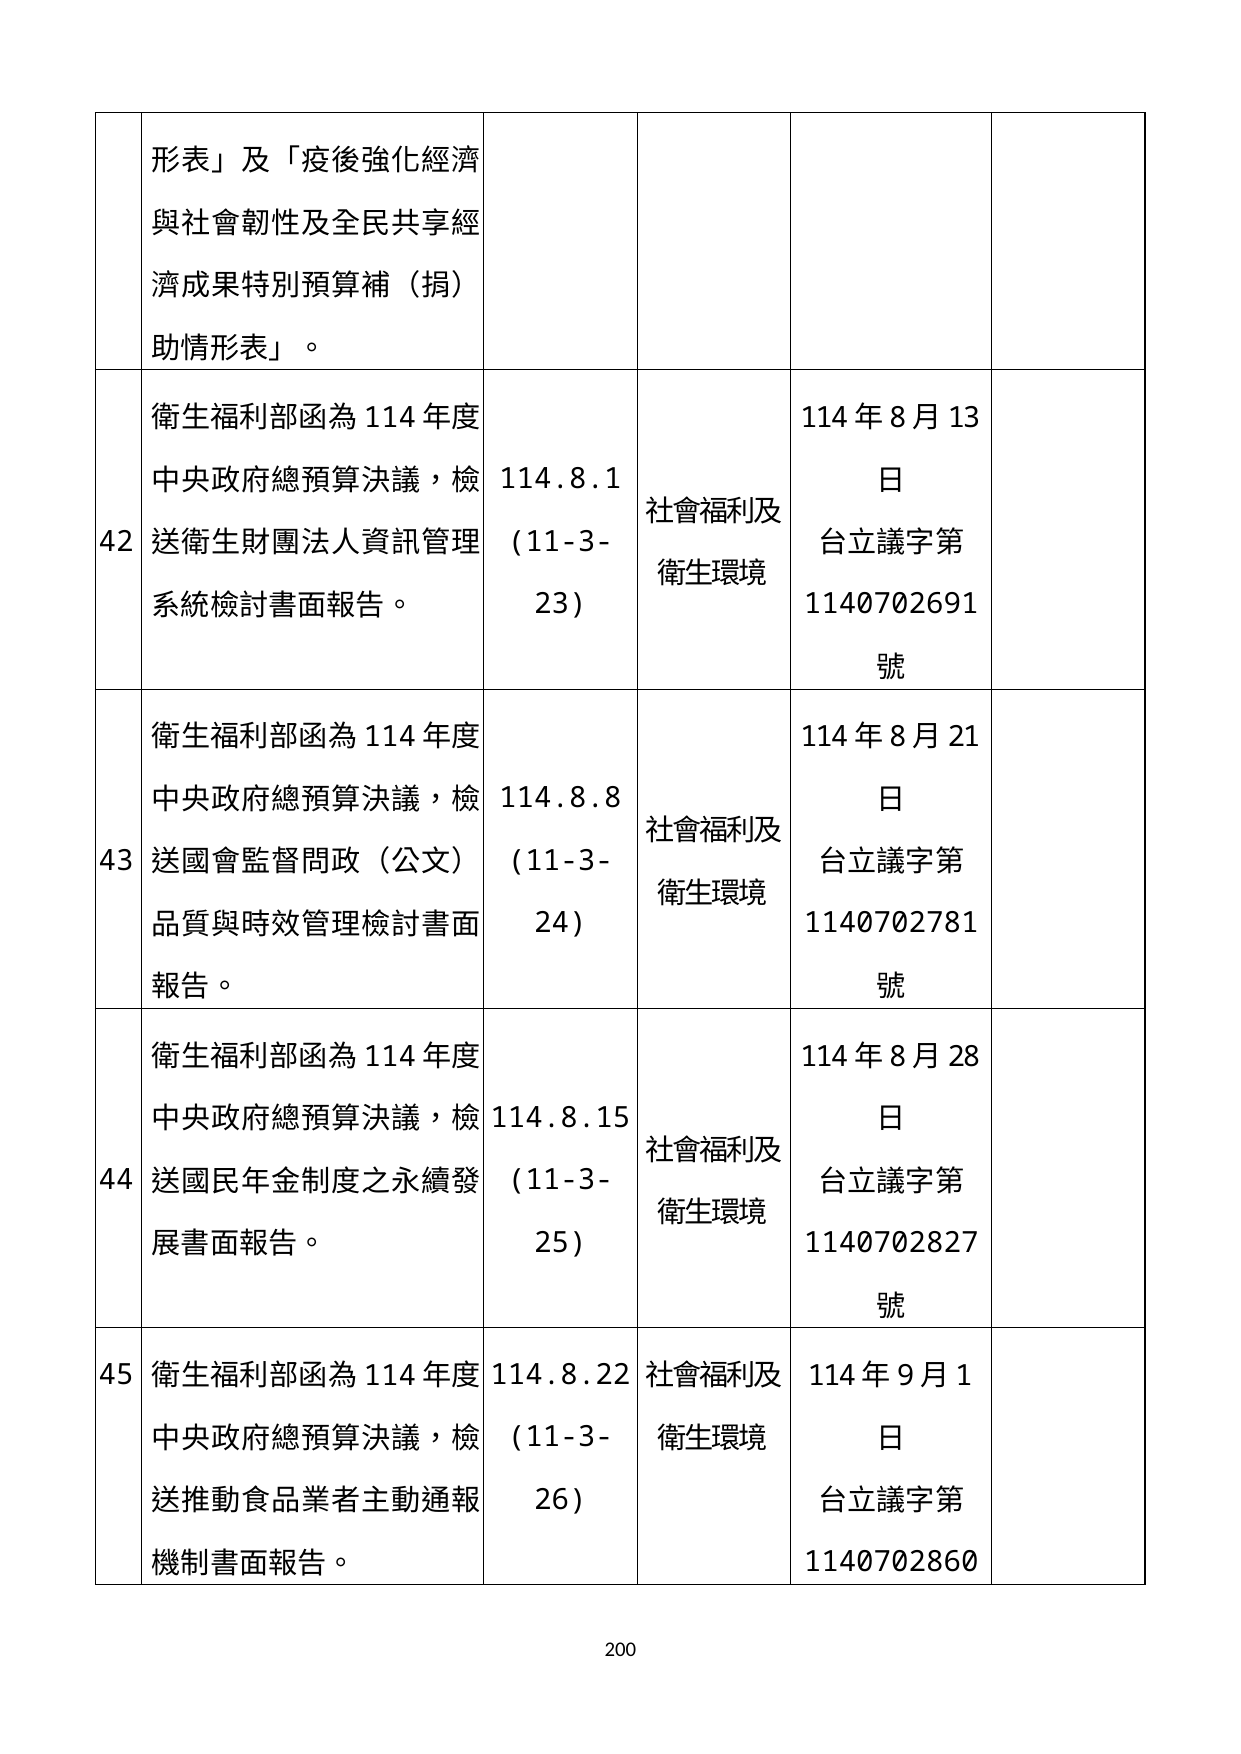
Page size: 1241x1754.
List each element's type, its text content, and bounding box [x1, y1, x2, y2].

table_cell [992, 690, 1144, 1008]
table_cell [992, 1328, 1144, 1584]
table_cell 社會福利及衛生環境 [638, 1009, 790, 1327]
table_cell [96, 113, 141, 369]
table_cell [96, 1328, 141, 1584]
table_cell 114年8月21日 台立議字第1140702781號 [791, 690, 991, 1008]
table_cell 114年8月28日 台立議字第1140702827號 [791, 1009, 991, 1327]
table_cell 形表」及「疫後強化經濟與社會韌性及全民共享經濟成果特別預算補（捐）助情形表」。 [142, 113, 483, 369]
table_cell 衛生福利部函為114年度中央政府總預算決議，檢送衛生財團法人資訊管理系統檢討書面報告。 [142, 370, 483, 688]
table_cell 114年8月13日 台立議字第1140702691號 [791, 370, 991, 688]
table_cell 114.8.1 (11-3-23) [484, 370, 637, 688]
table_cell [96, 690, 141, 1008]
table_cell [96, 370, 141, 688]
table_cell [791, 113, 991, 369]
table_cell 社會福利及衛生環境 [638, 690, 790, 1008]
table_cell [638, 113, 790, 369]
table_cell 衛生福利部函為114年度中央政府總預算決議，檢送國會監督問政（公文）品質與時效管理檢討書面報告。 [142, 690, 483, 1008]
table_cell 社會福利及衛生環境 [638, 1328, 790, 1584]
table_cell [992, 1009, 1144, 1327]
table_cell [96, 1009, 141, 1327]
table_cell [992, 113, 1144, 369]
table_cell [484, 113, 637, 369]
table_cell 114年9月1日 台立議字第1140702860 [791, 1328, 991, 1584]
table_cell [992, 370, 1144, 688]
table_cell 114.8.22 (11-3-26) [484, 1328, 637, 1584]
table_cell 114.8.8 (11-3-24) [484, 690, 637, 1008]
table_cell 社會福利及衛生環境 [638, 370, 790, 688]
table_cell 衛生福利部函為114年度中央政府總預算決議，檢送國民年金制度之永續發展書面報告。 [142, 1009, 483, 1327]
table_cell 114.8.15 (11-3-25) [484, 1009, 637, 1327]
table_cell 衛生福利部函為114年度中央政府總預算決議，檢送推動食品業者主動通報機制書面報告。 [142, 1328, 483, 1584]
